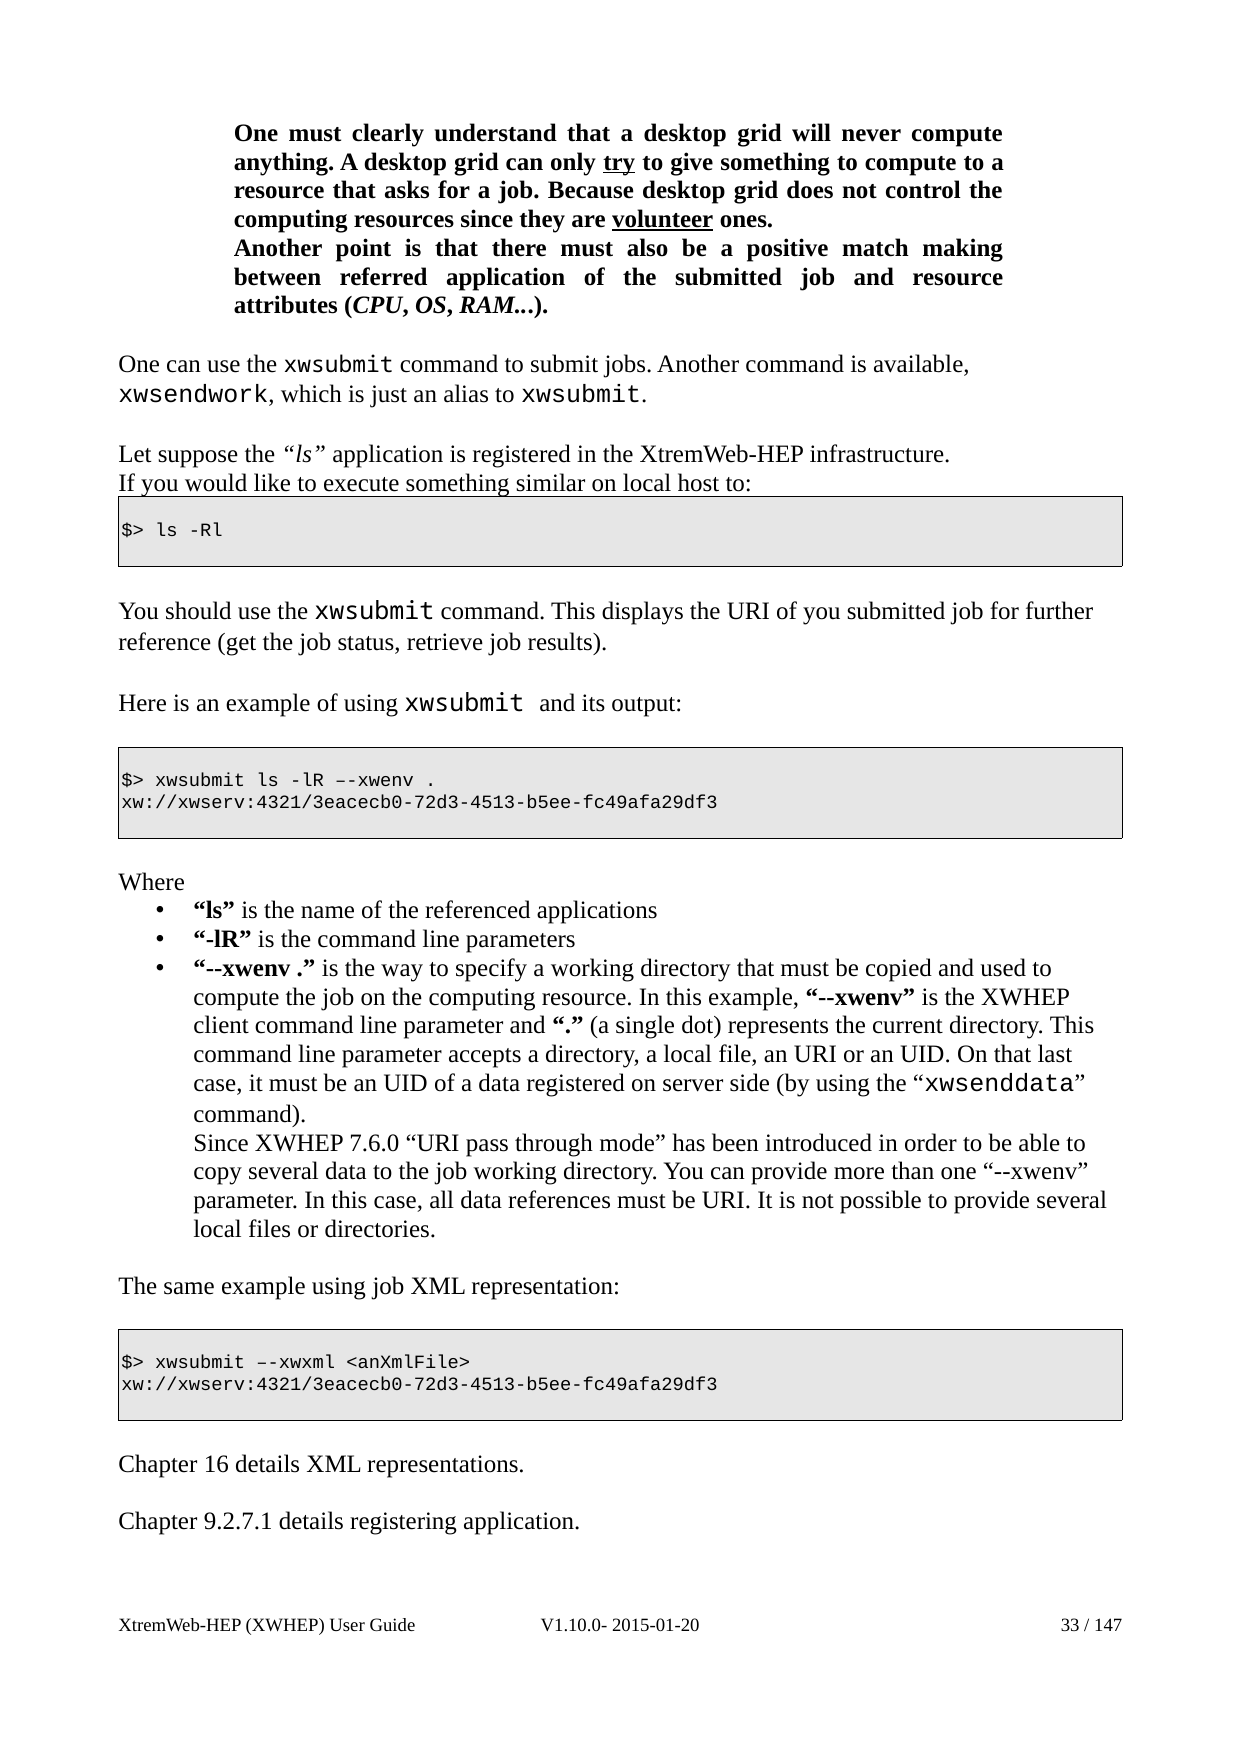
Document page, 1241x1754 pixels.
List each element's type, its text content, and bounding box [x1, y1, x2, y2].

text Another point is that there must also be a positive match making between referred application of the submitted job and resource attributes (CPU, OS, RAM...). [233, 233, 1004, 319]
text Chapter 9.2.7.1 details registering application. [118, 1506, 1122, 1535]
list “--xwenv .” is the way to specify a working directory that must be copied and used to compute the job on the computing resource. In this example, “--xwenv” is the XWHEP client command line parameter and “.” (a single dot) represents the current directory. This command line parameter accepts a directory, a local file, an URI or an UID. On that last case, it must be an UID of a data registered on server side (by using the “xwsenddata” command). Since XWHEP 7.6.0 “URI pass through mode” has been introduced in order to be able to copy several data to the job working directory. You can provide more than one “--xwenv” parameter. In this case, all data references must be URI. It is not possible to provide several local files or directories. [156, 953, 1122, 1243]
text The same example using job XML representation: [118, 1271, 1122, 1300]
list “ls” is the name of the referenced applications [156, 896, 1122, 924]
text If you would like to execute something similar on local host to: [118, 468, 1122, 496]
text You should use the xwsubmit command. This displays the URI of you submitted job for further reference (get the job status, retrieve job results). [118, 593, 1122, 655]
text Let suppose the “ls” application is registered in the XtremWeb-HEP infrastructure. [118, 439, 1122, 468]
text One must clearly understand that a desktop grid will never compute anything. A desktop grid can only try to give something to compute to a resource that asks for a job. Because desktop grid does not control the computing resources since they are volunteer ones. [233, 118, 1004, 233]
text $> xwsubmit ls -lR –-xwenv . xw://xwserv:4321/3eacecb0-72d3-4513-b5ee-fc49afa29df3 [119, 768, 1122, 811]
text Chapter 16 details XML representations. [118, 1449, 1122, 1477]
list “-lR” is the command line parameters [156, 924, 1122, 953]
text $> xwsubmit –-xwxml <anXmlFile> xw://xwserv:4321/3eacecb0-72d3-4513-b5ee-fc49afa29df3 [119, 1350, 1122, 1393]
text One can use the xwsubmit command to submit jobs. Another command is available, xwsendwork, which is just an alias to xwsubmit. [118, 348, 1122, 410]
text Where [118, 867, 1122, 896]
text Here is an example of using xwsubmit and its output: [118, 684, 1122, 718]
text $> ls -Rl [119, 518, 1122, 539]
